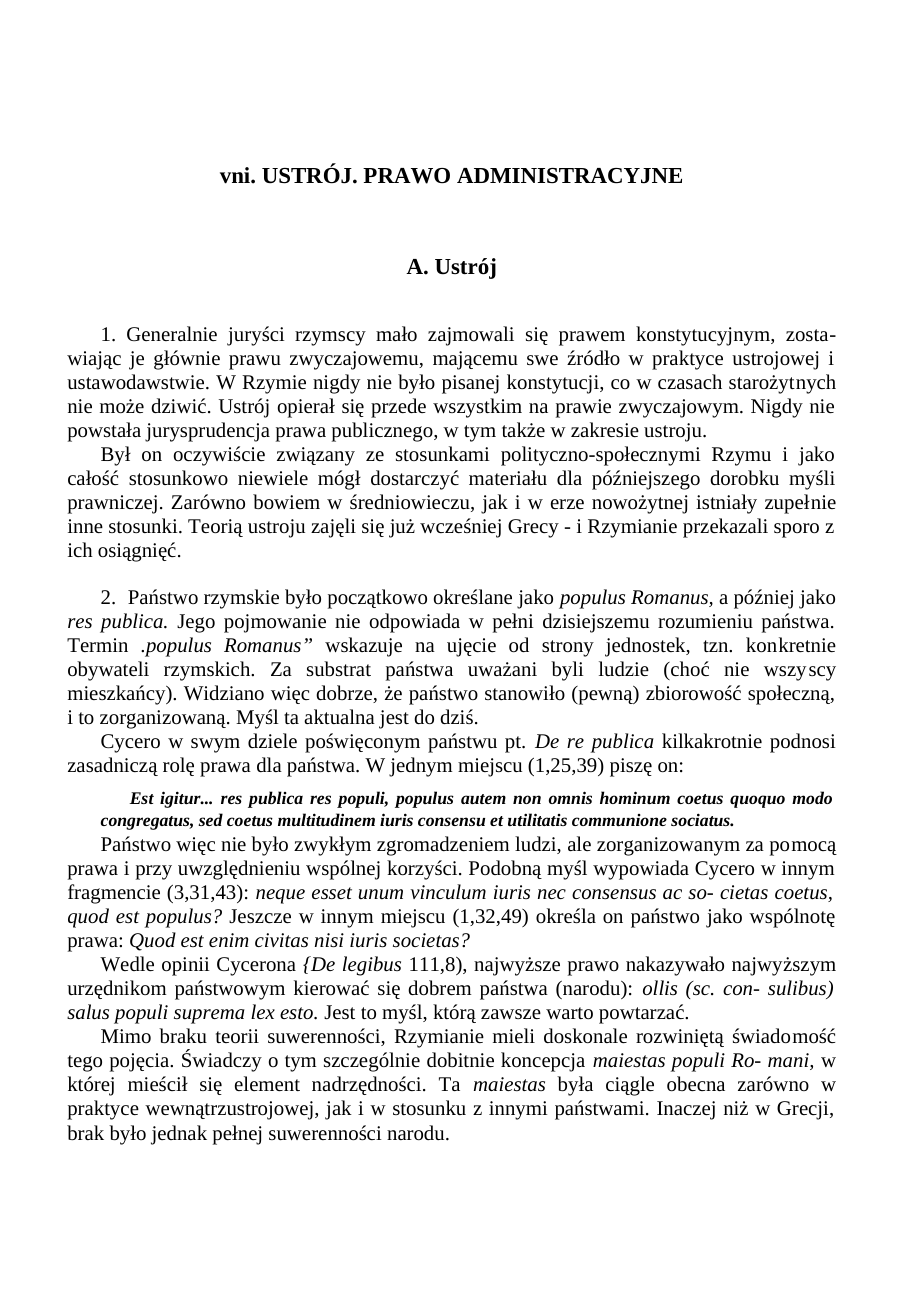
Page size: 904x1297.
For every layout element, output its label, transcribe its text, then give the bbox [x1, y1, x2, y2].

subtitle A. Ustrój [67, 253, 836, 280]
text Est igitur... res publica res populi, populus autem non omnis hominum coetus quoquo modo congregatus, sed coetus multitudinem iuris consensu et utilitatis communione sociatus. [100, 788, 836, 830]
text Państwo więc nie było zwykłym zgromadzeniem ludzi, ale zorganizowanym za po­mocą prawa i przy uwzględnieniu wspólnej korzyści. Podobną myśl wypowiada Cycero w innym fragmencie (3,31,43): neque esset unum vinculum iuris nec consensus ac so- cietas coetus, quod est populus? Jeszcze w innym miejscu (1,32,49) określa on państwo jako wspólnotę prawa: Quod est enim civitas nisi iuris societas? [67, 832, 836, 952]
text Wedle opinii Cycerona {De legibus 111,8), najwyższe prawo nakazywało najwy­ższym urzędnikom państwowym kierować się dobrem państwa (narodu): ollis (sc. con- sulibus) salus populi suprema lex esto. Jest to myśl, którą zawsze warto powtarzać. [67, 952, 836, 1024]
list Państwo rzymskie było początkowo określane jako populus Romanus, a później jako res publica. Jego pojmowanie nie odpowiada w pełni dzisiejszemu rozumieniu państwa. Termin .populus Romanus” wskazuje na ujęcie od strony jednostek, tzn. kon­kretnie obywateli rzymskich. Za substrat państwa uważani byli ludzie (choć nie wszy­scy mieszkańcy). Widziano więc dobrze, że państwo stanowiło (pewną) zbiorowość społeczną, i to zorganizowaną. Myśl ta aktualna jest do dziś. [67, 585, 836, 729]
list Generalnie juryści rzymscy mało zajmowali się prawem konstytucyjnym, zosta­wiając je głównie prawu zwyczajowemu, mającemu swe źródło w praktyce ustrojowej i ustawodawstwie. W Rzymie nigdy nie było pisanej konstytucji, co w czasach starożyt­nych nie może dziwić. Ustrój opierał się przede wszystkim na prawie zwyczajowym. Nigdy nie powstała jurysprudencja prawa publicznego, w tym także w zakresie ustroju. [67, 321, 836, 442]
text Cycero w swym dziele poświęconym państwu pt. De re publica kilkakrotnie podnosi zasadniczą rolę prawa dla państwa. W jednym miejscu (1,25,39) piszę on: [67, 729, 836, 777]
text Był on oczywiście związany ze stosunkami polityczno-społecznymi Rzymu i jako całość stosunkowo niewiele mógł dostarczyć materiału dla późniejszego dorobku myśli prawniczej. Zarówno bowiem w średniowieczu, jak i w erze nowożytnej istniały zupeł­nie inne stosunki. Teorią ustroju zajęli się już wcześniej Grecy - i Rzymianie przekazali sporo z ich osiągnięć. [67, 442, 836, 562]
subtitle vni. USTRÓJ. PRAWO ADMINISTRACYJNE [67, 162, 836, 189]
text Mimo braku teorii suwerenności, Rzymianie mieli doskonale rozwiniętą świado­mość tego pojęcia. Świadczy o tym szczególnie dobitnie koncepcja maiestas populi Ro- mani, w której mieścił się element nadrzędności. Ta maiestas była ciągle obecna zarów­no w praktyce wewnątrzustrojowej, jak i w stosunku z innymi państwami. Inaczej niż w Grecji, brak było jednak pełnej suwerenności narodu. [67, 1024, 836, 1144]
